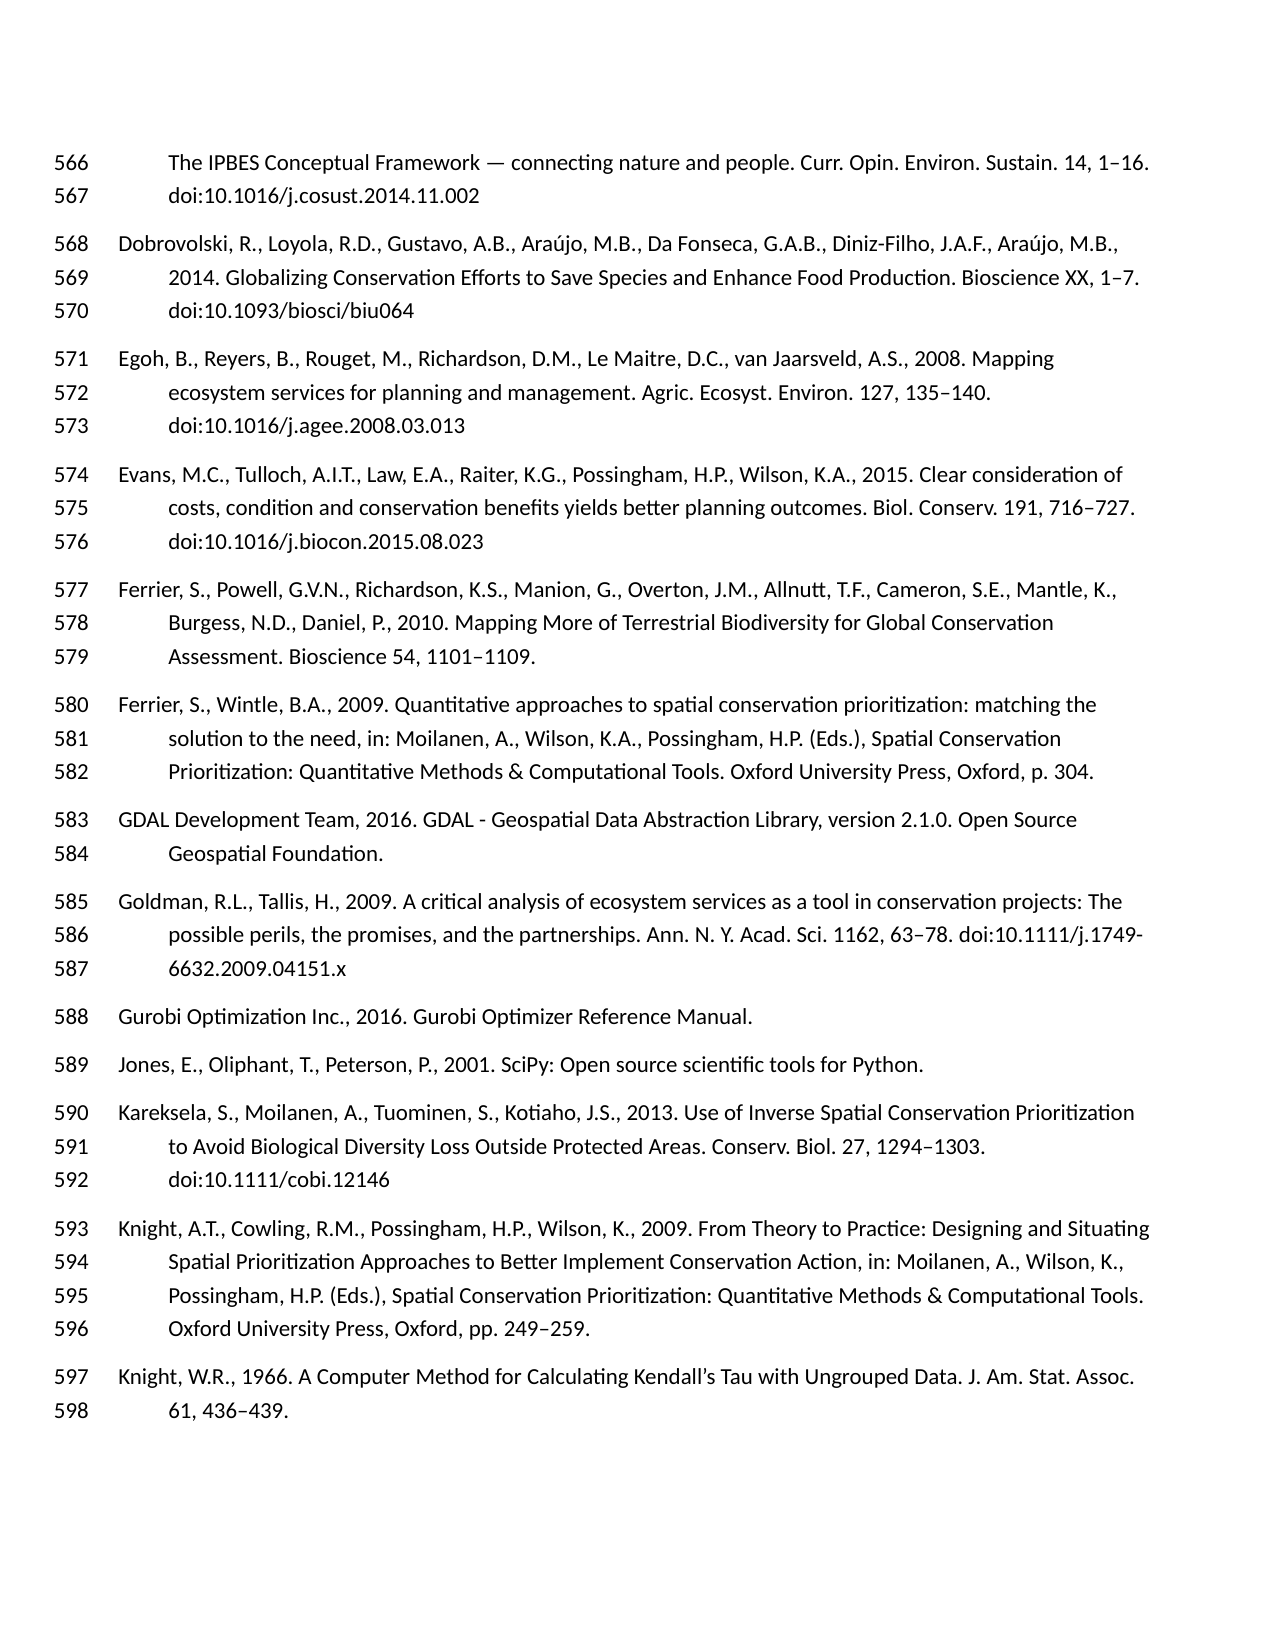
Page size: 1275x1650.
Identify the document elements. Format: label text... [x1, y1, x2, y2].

text Gurobi Optimization Inc., 2016. Gurobi Optimizer Reference Manual. [118, 1002, 1157, 1030]
text Ferrier, S., Powell, G.V.N., Richardson, K.S., Manion, G., Overton, J.M., Allnutt, T.F., Cameron, S.E., Mantle, K., Burgess, N.D., Daniel, P., 2010. Mapping More of Terrestrial Biodiversity for Global Conservation Assessment. Bioscience 54, 1101–1109. [118, 575, 1157, 670]
text Evans, M.C., Tulloch, A.I.T., Law, E.A., Raiter, K.G., Possingham, H.P., Wilson, K.A., 2015. Clear consideration of costs, condition and conservation benefits yields better planning outcomes. Biol. Conserv. 191, 716–727. doi:10.1016/j.biocon.2015.08.023 [118, 460, 1157, 555]
text The IPBES Conceptual Framework — connecting nature and people. Curr. Opin. Environ. Sustain. 14, 1–16. doi:10.1016/j.cosust.2014.11.002 [118, 148, 1157, 209]
text Kareksela, S., Moilanen, A., Tuominen, S., Kotiaho, J.S., 2013. Use of Inverse Spatial Conservation Prioritization to Avoid Biological Diversity Loss Outside Protected Areas. Conserv. Biol. 27, 1294–1303. doi:10.1111/cobi.12146 [118, 1098, 1157, 1193]
text Knight, A.T., Cowling, R.M., Possingham, H.P., Wilson, K., 2009. From Theory to Practice: Designing and Situating Spatial Prioritization Approaches to Better Implement Conservation Action, in: Moilanen, A., Wilson, K., Possingham, H.P. (Eds.), Spatial Conservation Prioritization: Quantitative Methods & Computational Tools. Oxford University Press, Oxford, pp. 249–259. [118, 1214, 1157, 1342]
text Egoh, B., Reyers, B., Rouget, M., Richardson, D.M., Le Maitre, D.C., van Jaarsveld, A.S., 2008. Mapping ecosystem services for planning and management. Agric. Ecosyst. Environ. 127, 135–140. doi:10.1016/j.agee.2008.03.013 [118, 344, 1157, 439]
text Knight, W.R., 1966. A Computer Method for Calculating Kendall’s Tau with Ungrouped Data. J. Am. Stat. Assoc. 61, 436–439. [118, 1362, 1157, 1424]
text Dobrovolski, R., Loyola, R.D., Gustavo, A.B., Araújo, M.B., Da Fonseca, G.A.B., Diniz-Filho, J.A.F., Araújo, M.B., 2014. Globalizing Conservation Efforts to Save Species and Enhance Food Production. Bioscience XX, 1–7. doi:10.1093/biosci/biu064 [118, 229, 1157, 324]
text Ferrier, S., Wintle, B.A., 2009. Quantitative approaches to spatial conservation prioritization: matching the solution to the need, in: Moilanen, A., Wilson, K.A., Possingham, H.P. (Eds.), Spatial Conservation Prioritization: Quantitative Methods & Computational Tools. Oxford University Press, Oxford, p. 304. [118, 690, 1157, 785]
text Goldman, R.L., Tallis, H., 2009. A critical analysis of ecosystem services as a tool in conservation projects: The possible perils, the promises, and the partnerships. Ann. N. Y. Acad. Sci. 1162, 63–78. doi:10.1111/j.1749-6632.2009.04151.x [118, 887, 1157, 982]
text Jones, E., Oliphant, T., Peterson, P., 2001. SciPy: Open source scientific tools for Python. [118, 1050, 1157, 1078]
text GDAL Development Team, 2016. GDAL - Geospatial Data Abstraction Library, version 2.1.0. Open Source Geospatial Foundation. [118, 805, 1157, 867]
